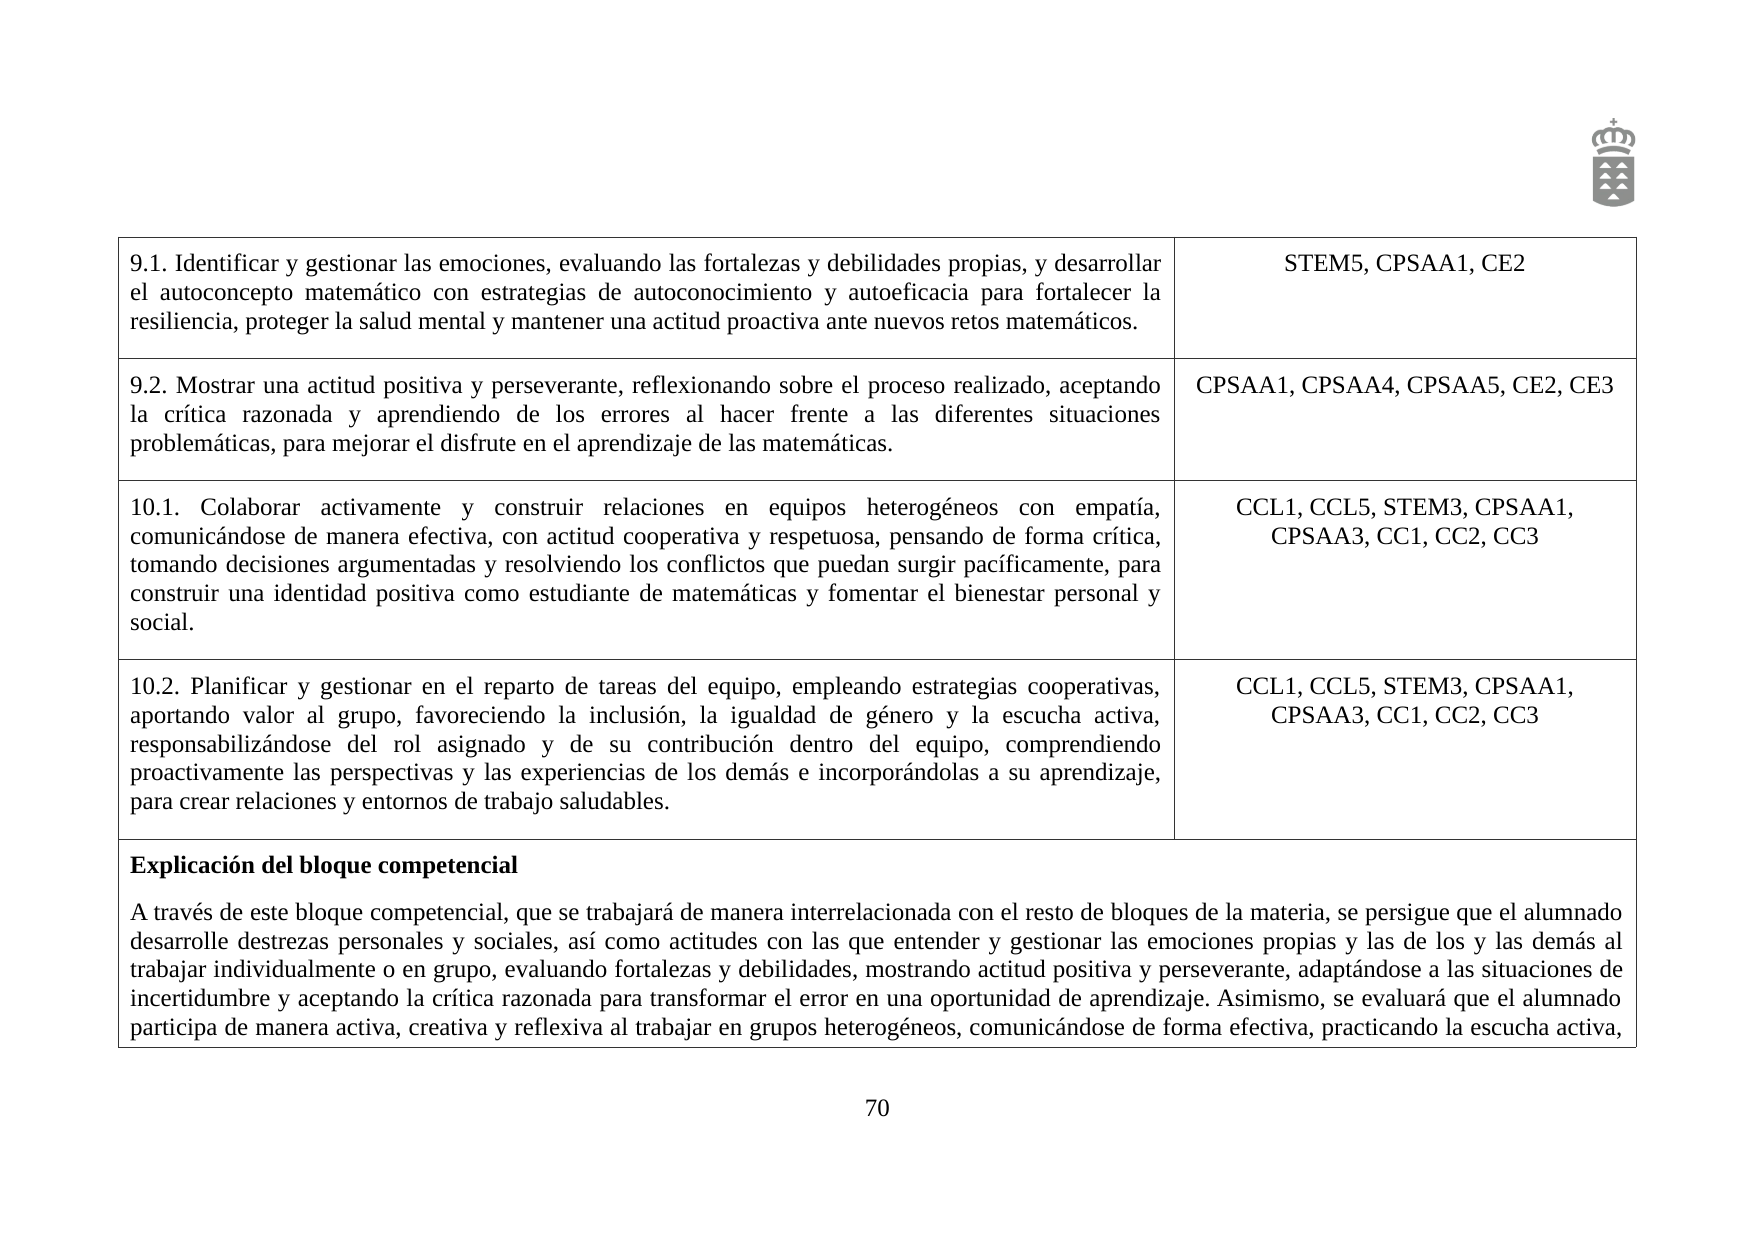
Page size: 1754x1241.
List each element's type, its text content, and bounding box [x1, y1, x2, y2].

table_cell 10.1. Colaborar activamente y construir relaciones en equipos heterogéneos con empatía, comunicándose de manera efectiva, con actitud cooperativa y respetuosa, pensando de forma crítica, tomando decisiones argumentadas y resolviendo los conflictos que puedan surgir pacíficamente, para construir una identidad positiva como estudiante de matemáticas y fomentar el bienestar personal y social. [119, 481, 1174, 659]
table_cell CCL1, CCL5, STEM3, CPSAA1, CPSAA3, CC1, CC2, CC3 [1175, 660, 1636, 839]
picture [1591, 118, 1636, 207]
table_cell Explicación del bloque competencial A través de este bloque competencial, que se trabajará de manera interrelacionada con el resto de bloques de la materia, se persigue que el alumnado desarrolle destrezas personales y sociales, así como actitudes con las que entender y gestionar las emociones propias y las de los y las demás al trabajar individualmente o en grupo, evaluando fortalezas y debilidades, mostrando actitud positiva y perseverante, adaptándose a las situaciones de incertidumbre y aceptando la crítica razonada para transformar el error en una oportunidad de aprendizaje. Asimismo, se evaluará que el alumnado participa de manera activa, creativa y reflexiva al trabajar en grupos heterogéneos, comunicándose de forma efectiva, practicando la escucha activa, [119, 840, 1636, 1047]
table_cell STEM5, CPSAA1, CE2 [1175, 238, 1636, 358]
table_cell CCL1, CCL5, STEM3, CPSAA1, CPSAA3, CC1, CC2, CC3 [1175, 481, 1636, 659]
table_cell 9.1. Identificar y gestionar las emociones, evaluando las fortalezas y debilidades propias, y desarrollar el autoconcepto matemático con estrategias de autoconocimiento y autoeficacia para fortalecer la resiliencia, proteger la salud mental y mantener una actitud proactiva ante nuevos retos matemáticos. [119, 238, 1174, 358]
table_cell 10.2. Planificar y gestionar en el reparto de tareas del equipo, empleando estrategias cooperativas, aportando valor al grupo, favoreciendo la inclusión, la igualdad de género y la escucha activa, responsabilizándose del rol asignado y de su contribución dentro del equipo, comprendiendo proactivamente las perspectivas y las experiencias de los demás e incorporándolas a su aprendizaje, para crear relaciones y entornos de trabajo saludables. [119, 660, 1174, 839]
table_cell CPSAA1, CPSAA4, CPSAA5, CE2, CE3 [1175, 359, 1636, 480]
table_cell 9.2. Mostrar una actitud positiva y perseverante, reflexionando sobre el proceso realizado, aceptando la crítica razonada y aprendiendo de los errores al hacer frente a las diferentes situaciones problemáticas, para mejorar el disfrute en el aprendizaje de las matemáticas. [119, 359, 1174, 480]
